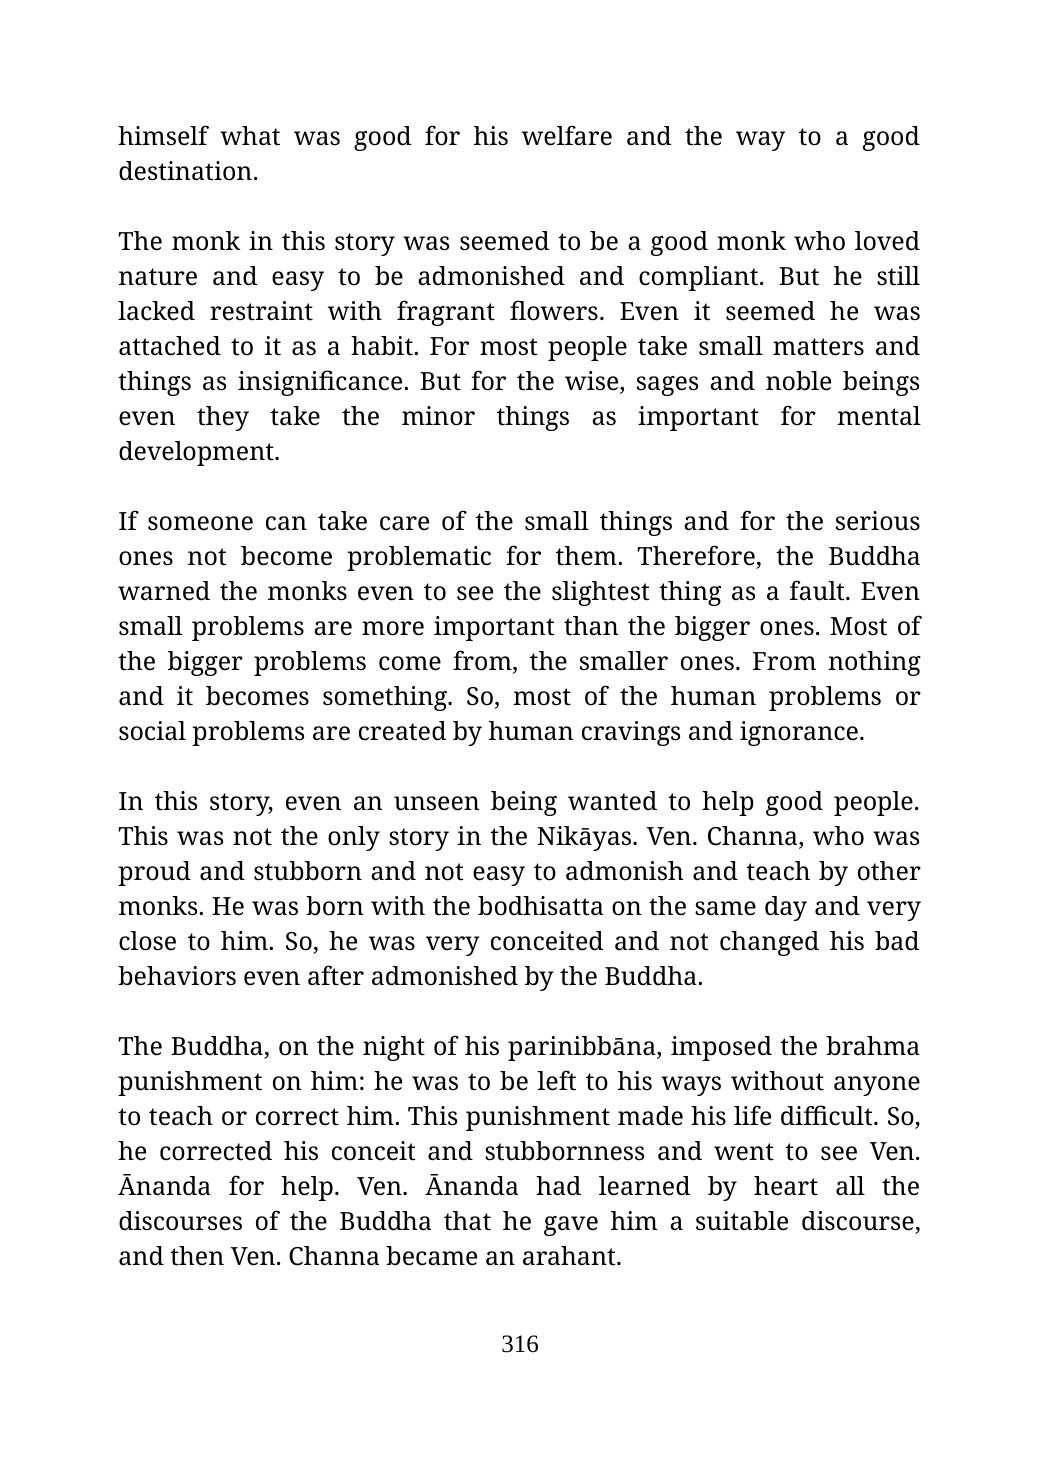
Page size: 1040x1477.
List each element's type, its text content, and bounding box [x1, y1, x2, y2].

text himself what was good for his welfare and the way to a good destination. The monk in this story was seemed to be a good monk who loved nature and easy to be admonished and compliant. But he still lacked restraint with fragrant flowers. Even it seemed he was attached to it as a habit. For most people take small matters and things as insignificance. But for the wise, sages and noble beings even they take the minor things as important for mental development. If someone can take care of the small things and for the serious ones not become problematic for them. Therefore, the Buddha warned the monks even to see the slightest thing as a fault. Even small problems are more important than the bigger ones. Most of the bigger problems come from, the smaller ones. From nothing and it becomes something. So, most of the human problems or social problems are created by human cravings and ignorance. In this story, even an unseen being wanted to help good people. This was not the only story in the Nikāyas. Ven. Channa, who was proud and stubborn and not easy to admonish and teach by other monks. He was born with the bodhisatta on the same day and very close to him. So, he was very conceited and not changed his bad behaviors even after admonished by the Buddha. The Buddha, on the night of his parinibbāna, imposed the brahma punishment on him: he was to be left to his ways without anyone to teach or correct him. This punishment made his life difficult. So, he corrected his conceit and stubbornness and went to see Ven. Ānanda for help. Ven. Ānanda had learned by heart all the discourses of the Buddha that he gave him a suitable discourse, and then Ven. Channa became an arahant. [118, 118, 922, 1273]
